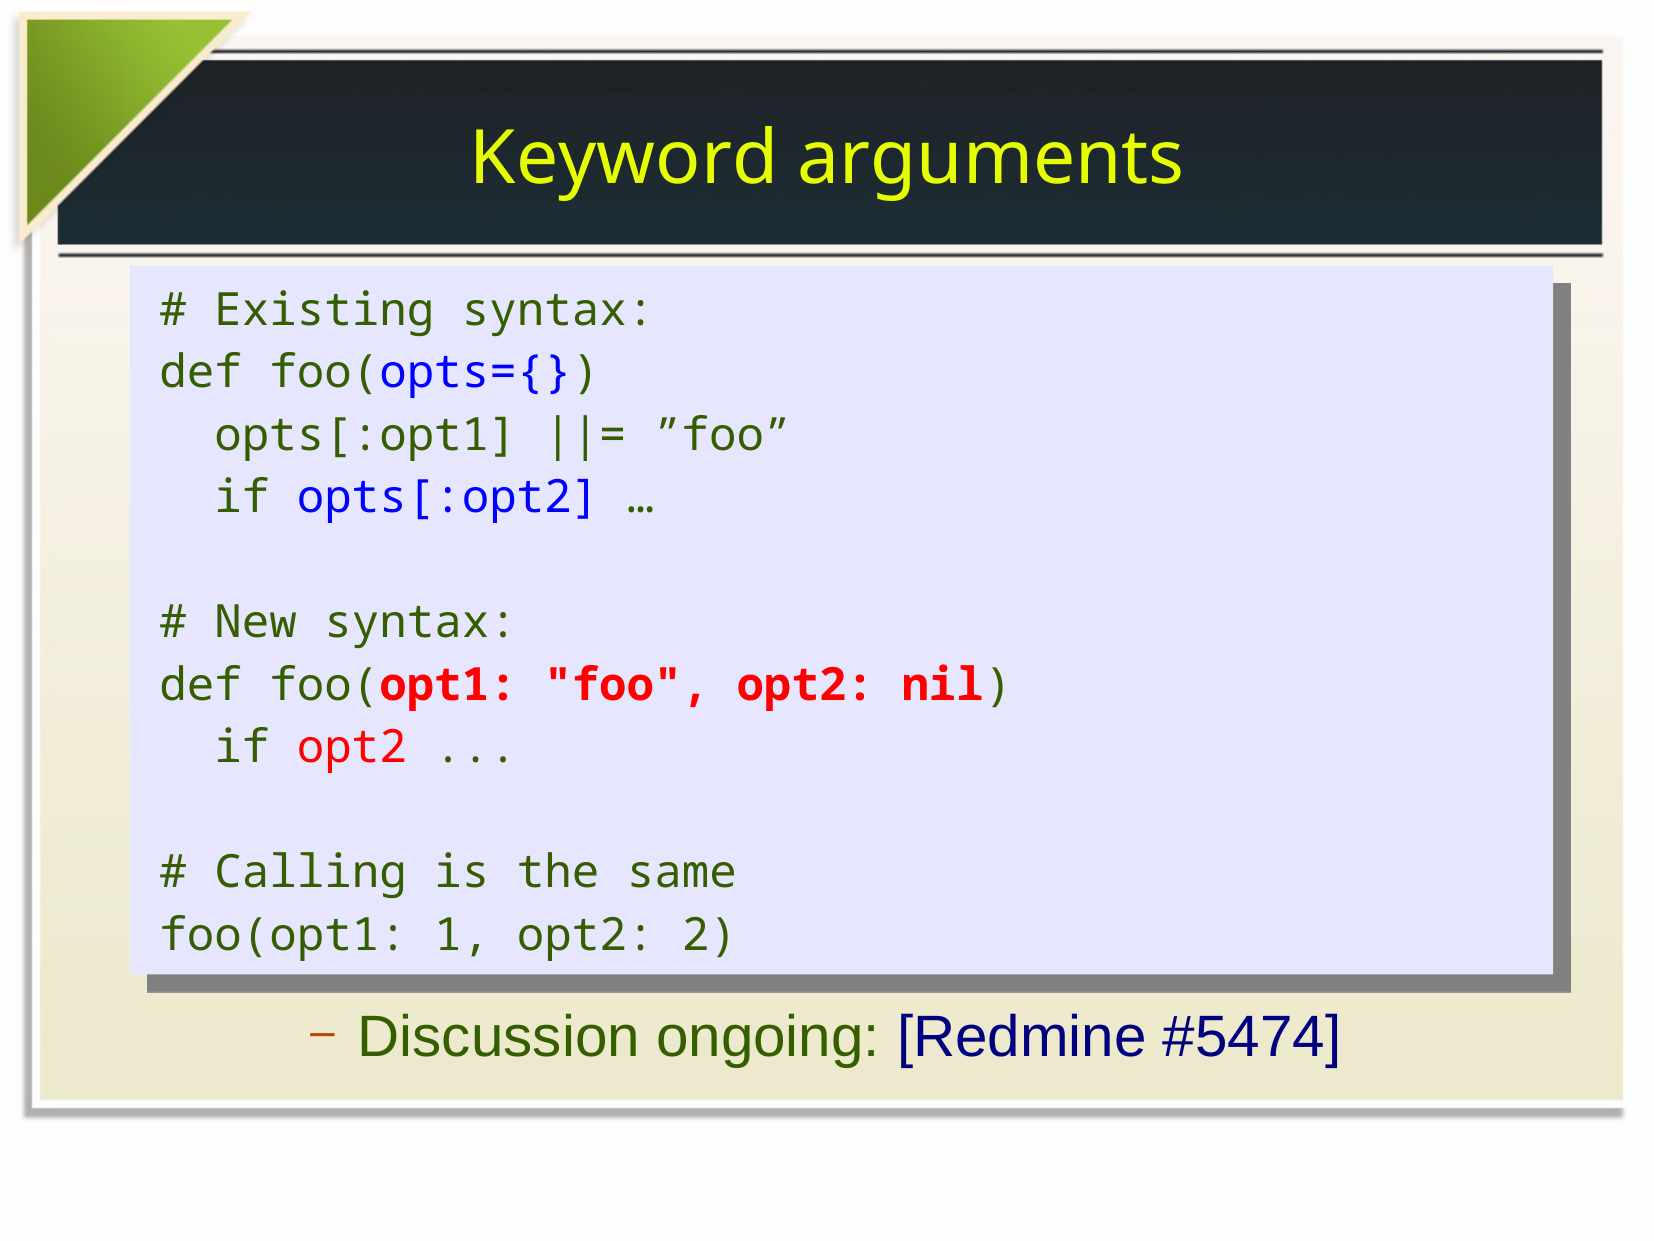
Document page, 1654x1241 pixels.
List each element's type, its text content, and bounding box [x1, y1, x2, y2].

text_box # Existing syntax: def foo(opts={}) opts[:opt1] ||= ”foo” if opts[:opt2] … # New syntax: def foo(opt1: "foo", opt2: nil) if opt2 ... # Calling is the same foo(opt1: 1, opt2: 2) [129, 265, 1554, 975]
title Keyword arguments [121, 73, 1534, 237]
list Discussion ongoing: [Redmine #5474] [121, 1003, 1534, 1168]
picture [0, 0, 1654, 1241]
